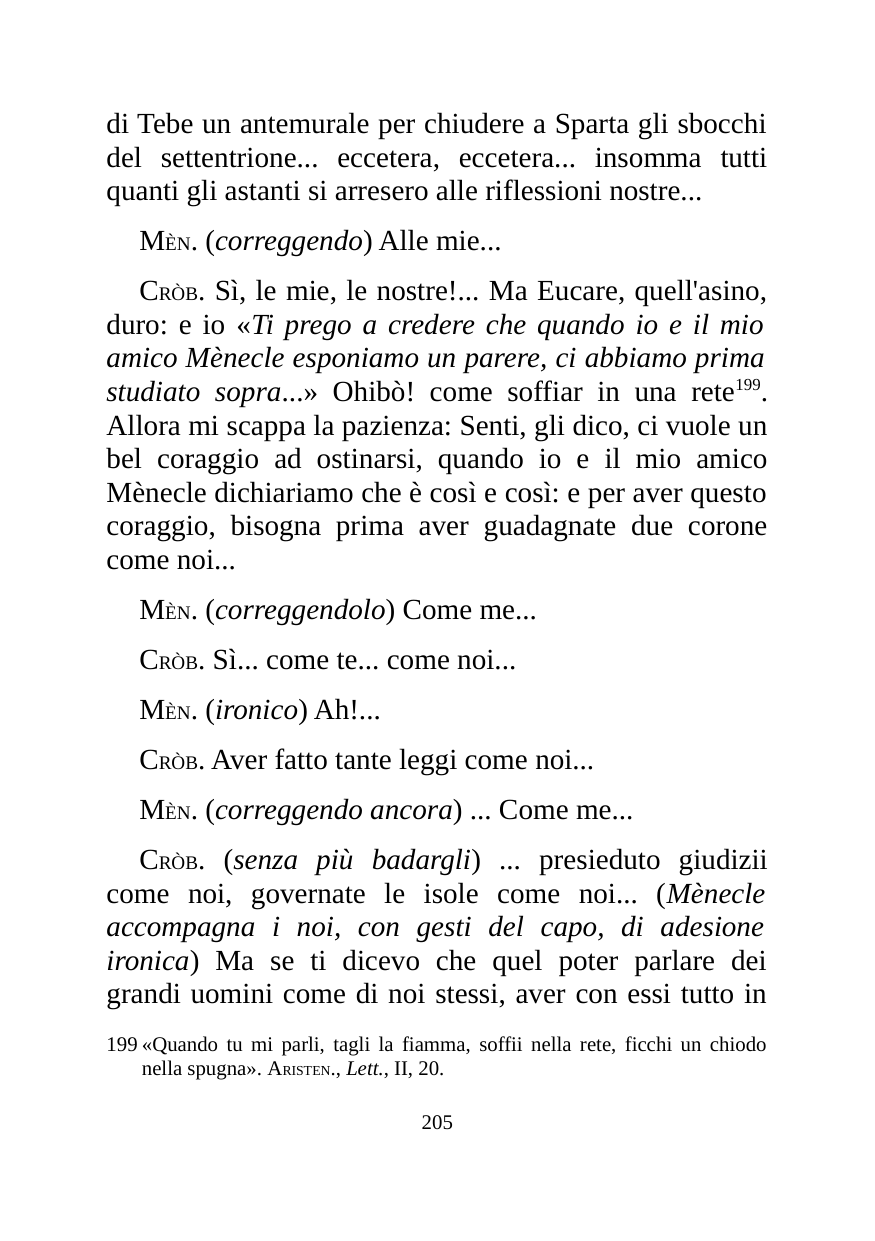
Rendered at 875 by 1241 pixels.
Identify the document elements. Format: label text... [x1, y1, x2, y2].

text Mèn. (correggendo ancora) ... Come me... [106, 792, 768, 826]
text di Tebe un antemurale per chiudere a Sparta gli sbocchi del settentrione... eccetera, eccetera... insomma tutti quanti gli astanti si arresero alle riflessioni nostre... [106, 106, 768, 207]
text Mèn. (correggendolo) Come me... [106, 592, 768, 626]
text Cròb. Sì... come te... come noi... [106, 642, 768, 676]
text Mèn. (ironico) Ah!... [106, 692, 768, 726]
text Cròb. (senza più badargli) ... presieduto giudizii come noi, governate le isole come noi... (Mènecle accompagna i noi, con gesti del capo, di adesione ironica) Ma se ti dicevo che quel poter parlare dei grandi uomini come di noi stessi, aver con essi tutto in [106, 842, 768, 1010]
text Mèn. (correggendo) Alle mie... [106, 223, 768, 257]
text «Quando tu mi parli, tagli la fiamma, soffii nella rete, ficchi un chiodo nella spugna». Aristen., Lett., II, 20. [106, 1032, 768, 1080]
text Cròb. Sì, le mie, le nostre!... Ma Eucare, quell'asino, duro: e io «Ti prego a credere che quando io e il mio amico Mènecle esponiamo un parere, ci abbiamo prima studiato sopra...» Ohibò! come soffiar in una rete. Allora mi scappa la pazienza: Senti, gli dico, ci vuole un bel coraggio ad ostinarsi, quando io e il mio amico Mènecle dichiariamo che è così e così: e per aver questo coraggio, bisogna prima aver guadagnate due corone come noi... [106, 273, 768, 575]
text Cròb. Aver fatto tante leggi come noi... [106, 742, 768, 776]
